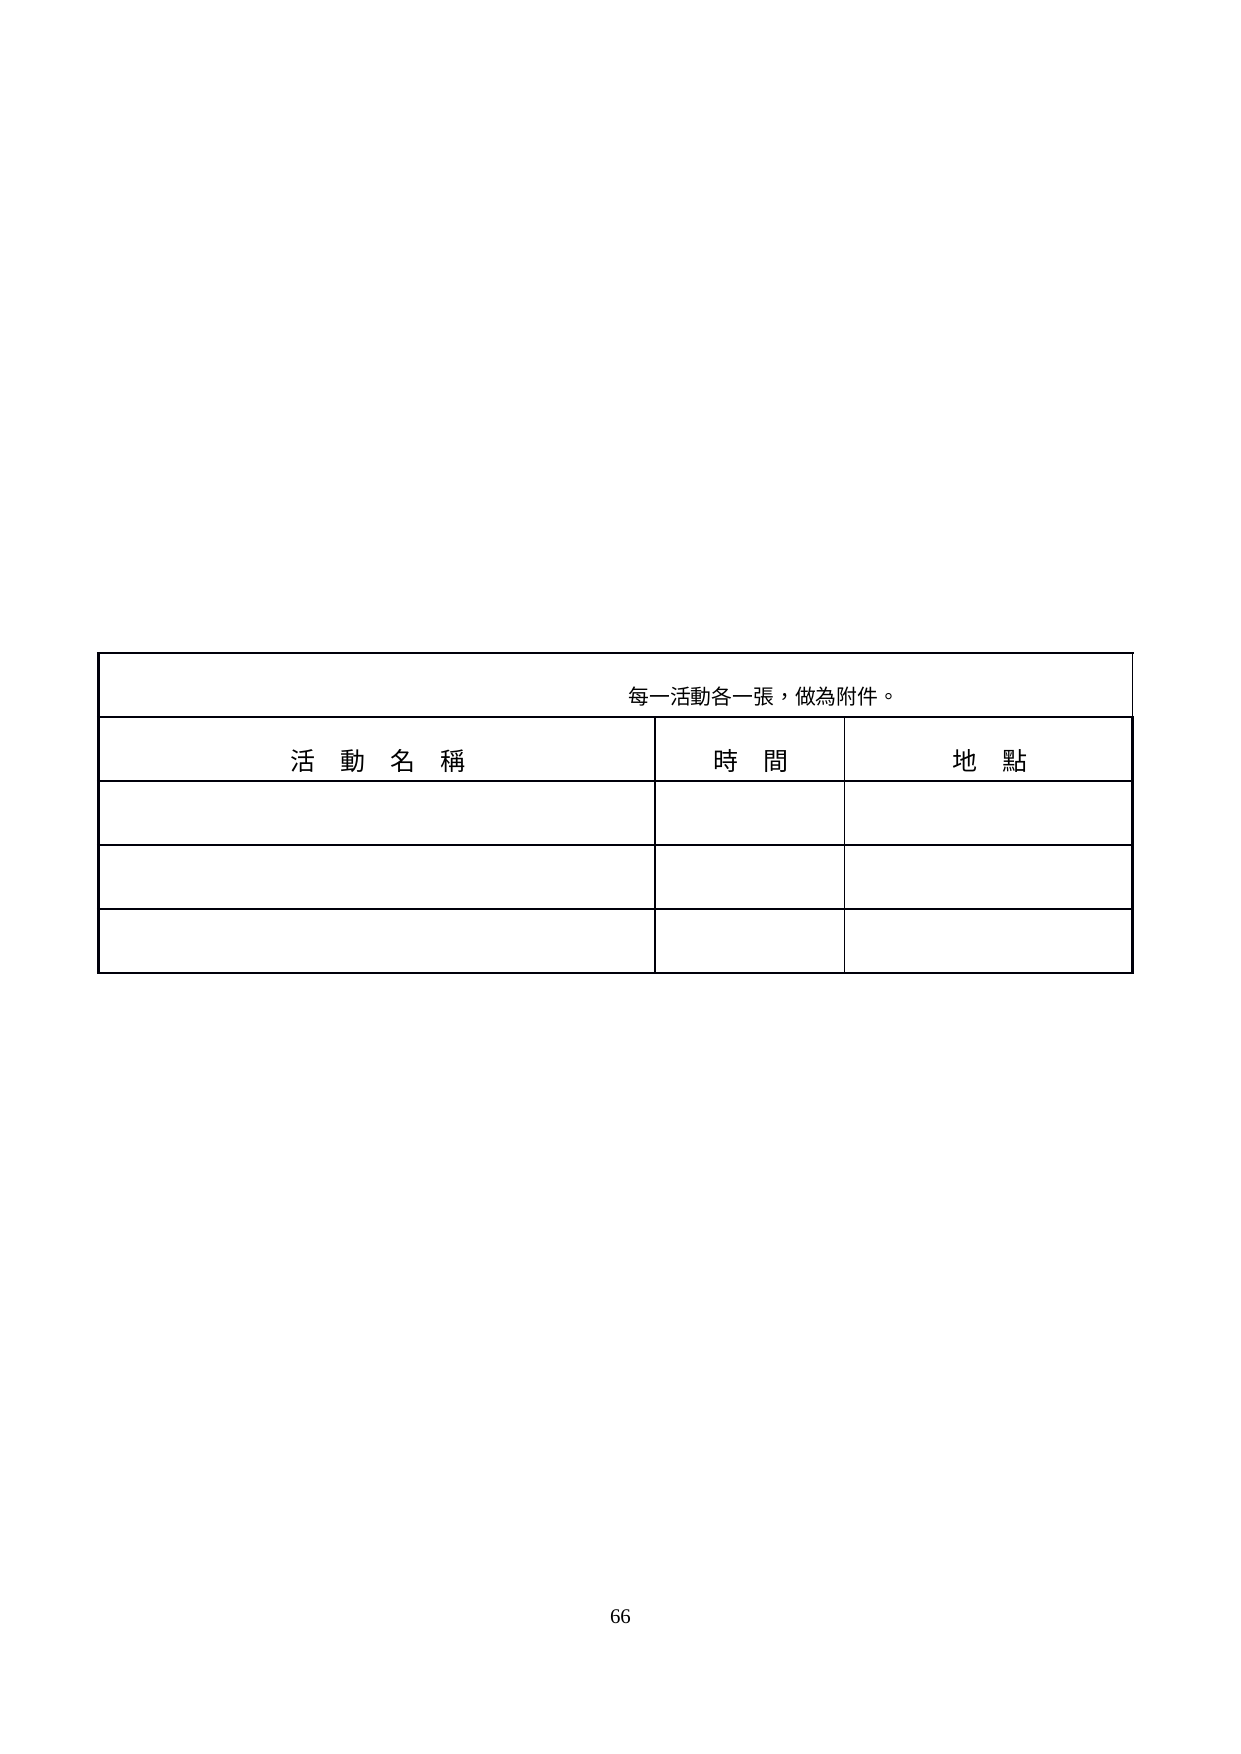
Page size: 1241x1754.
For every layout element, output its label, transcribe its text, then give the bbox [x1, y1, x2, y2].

table_cell [100, 910, 654, 972]
table_cell [845, 782, 1131, 844]
table_cell [656, 782, 844, 844]
table_cell [845, 910, 1131, 972]
table_cell [656, 846, 844, 908]
table_cell 地 點 [845, 718, 1131, 780]
table_cell [656, 910, 844, 972]
table_cell 活 動 名 稱 [100, 718, 654, 780]
table_cell [100, 782, 654, 844]
table_cell 時 間 [656, 718, 844, 780]
table_cell [100, 846, 654, 908]
table_cell [845, 846, 1131, 908]
table_cell 每一活動各一張，做為附件。 [100, 654, 1132, 716]
